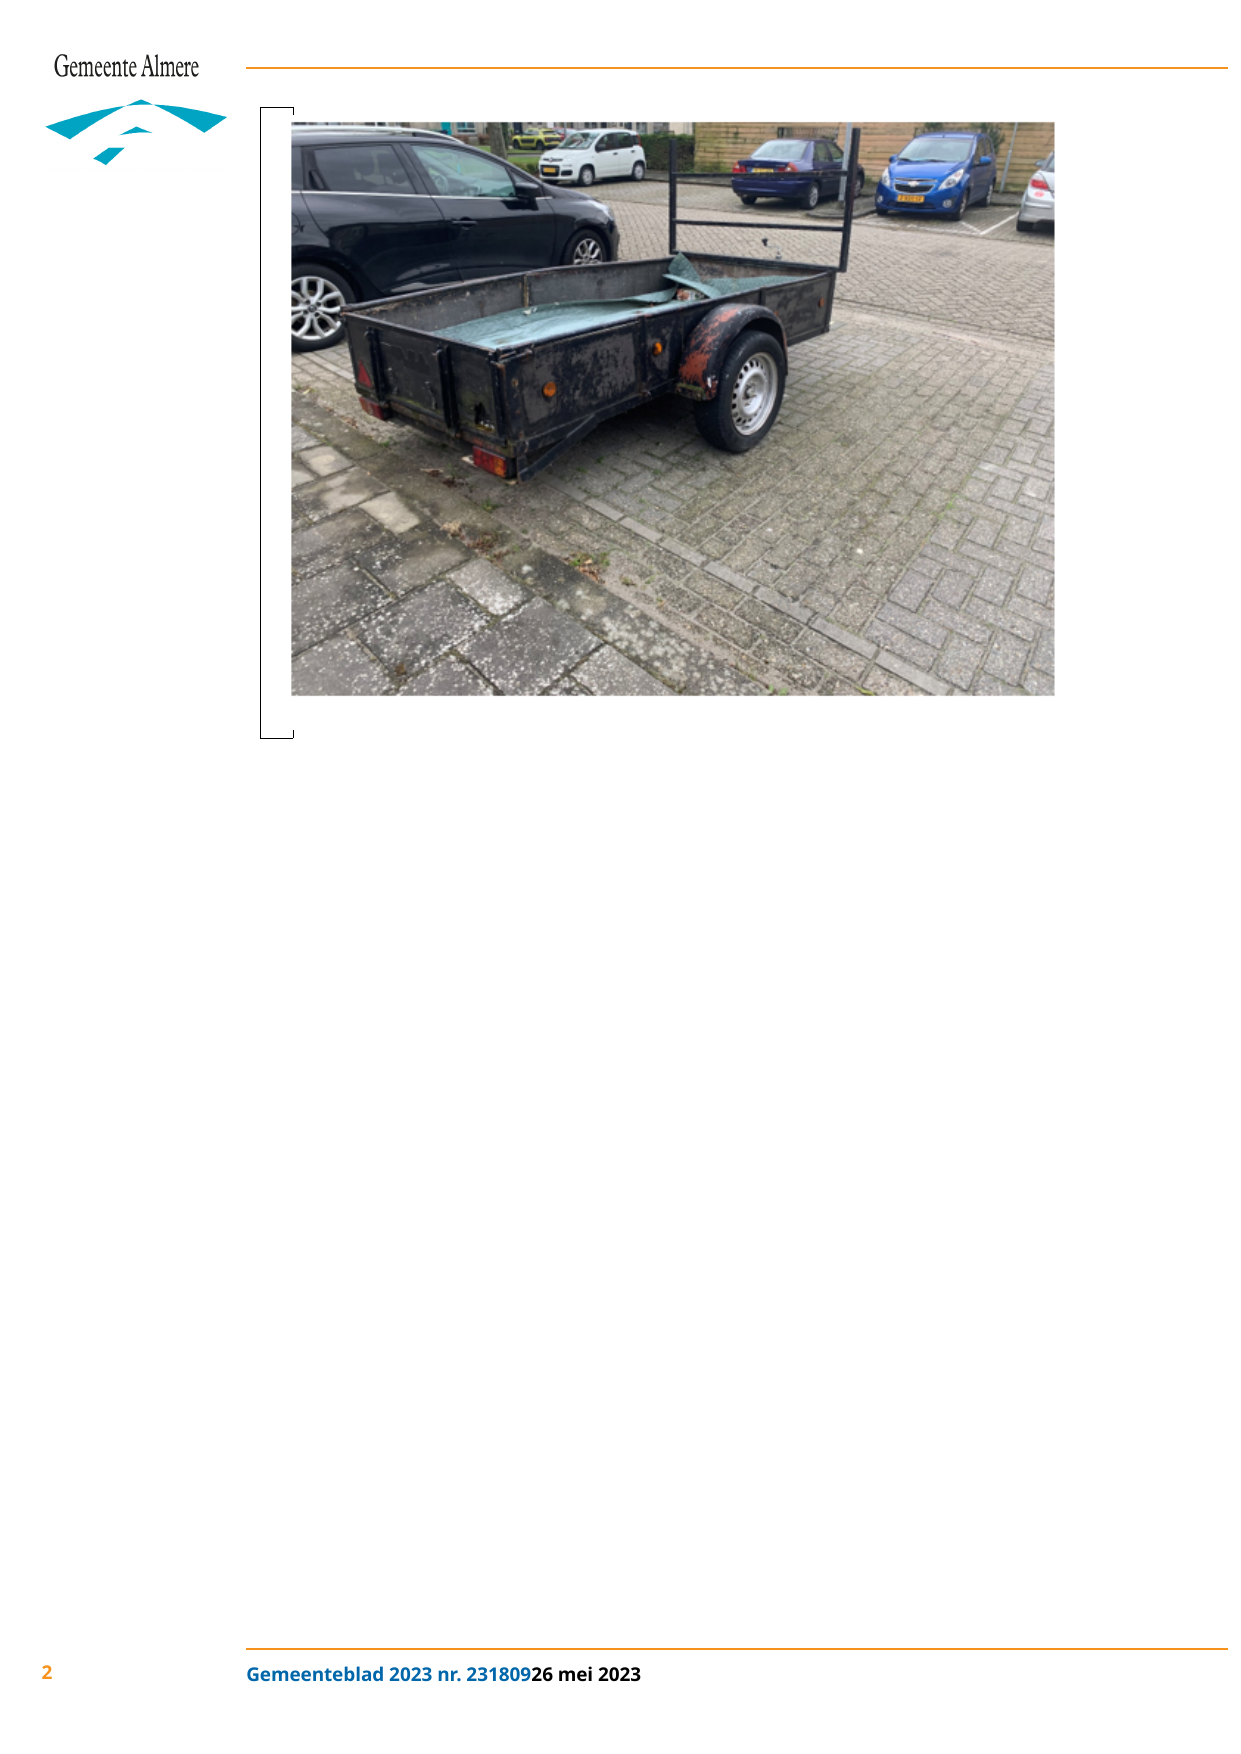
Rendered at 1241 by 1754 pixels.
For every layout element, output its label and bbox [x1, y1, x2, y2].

picture [41, 47, 231, 172]
picture [268, 115, 1096, 730]
